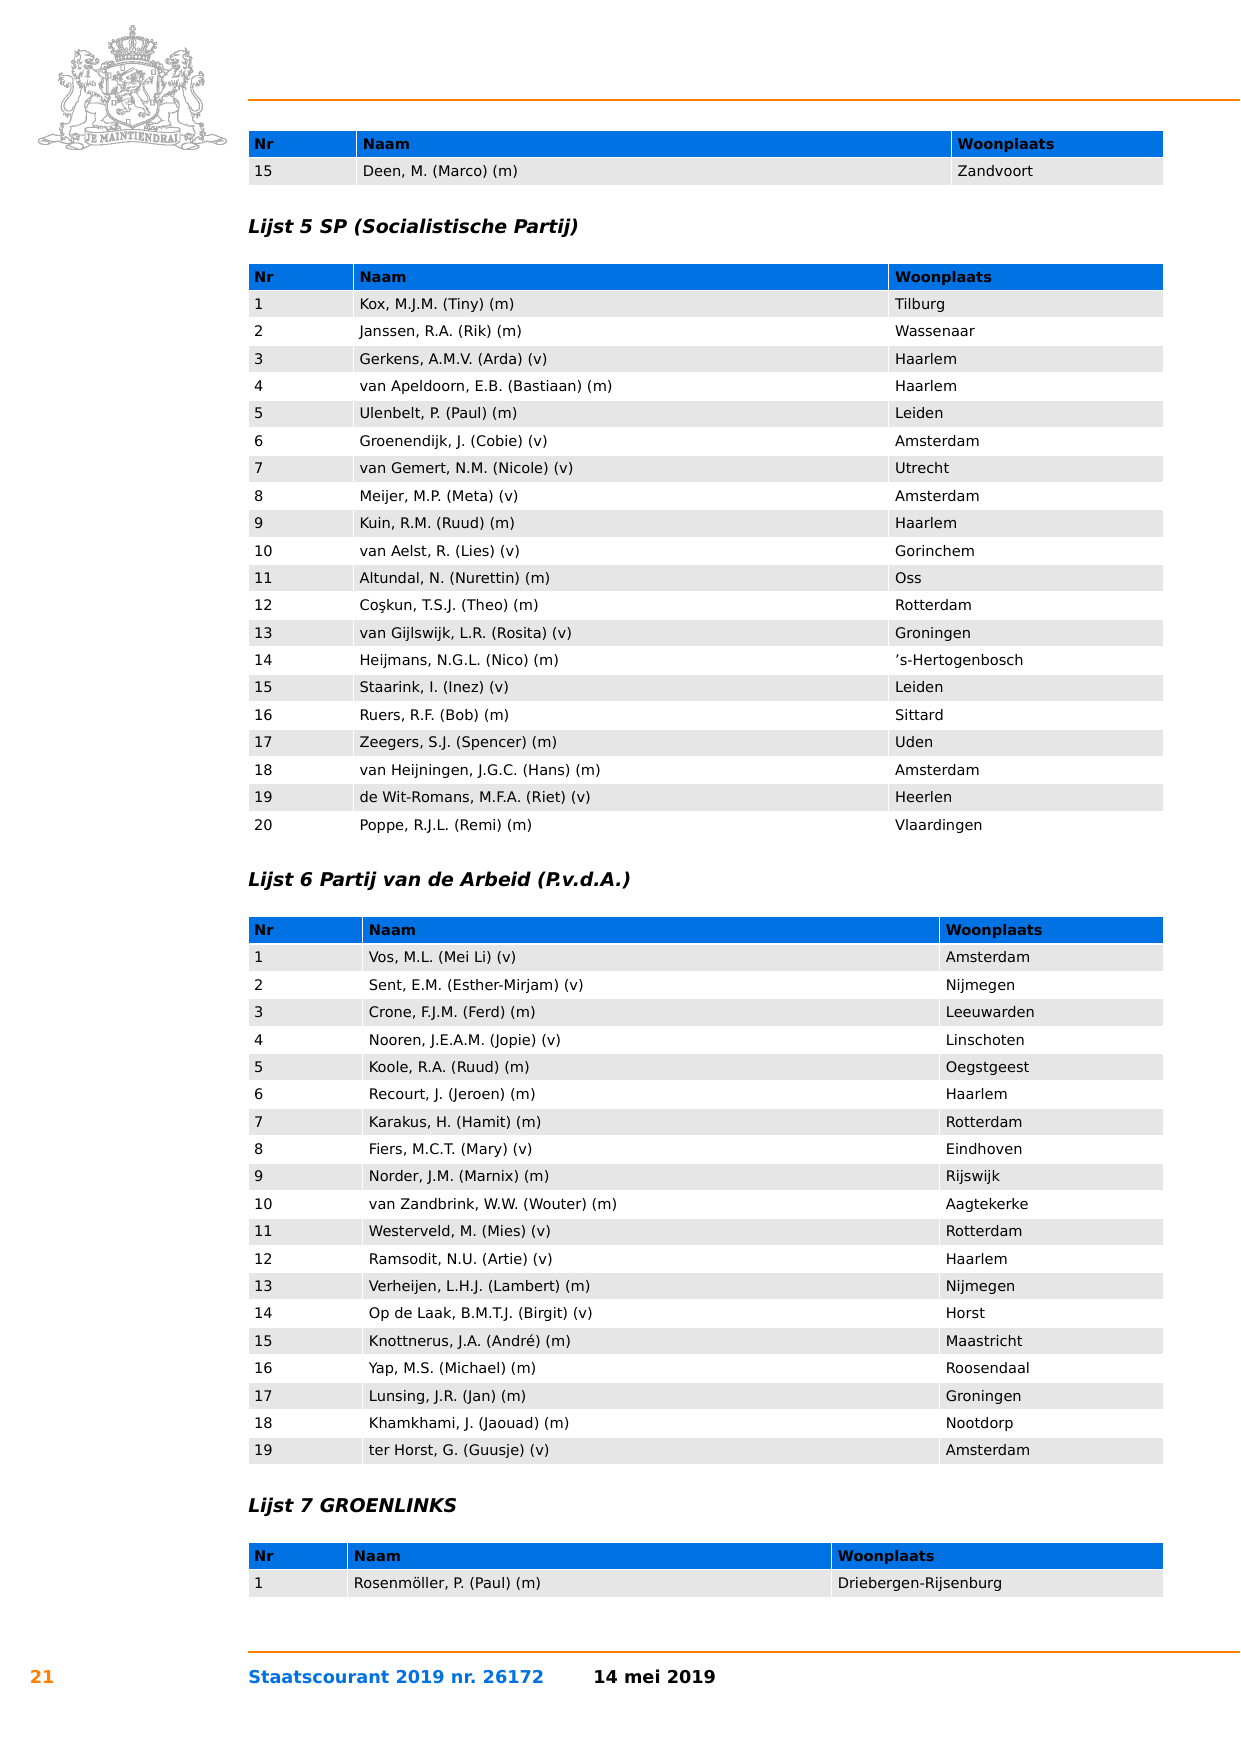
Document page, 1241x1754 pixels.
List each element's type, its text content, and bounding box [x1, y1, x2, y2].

table_cell 9 [249, 510, 353, 537]
table_cell ter Horst, G. (Guusje) (v) [363, 1438, 939, 1464]
table_header Naam [363, 917, 939, 943]
table_cell Leeuwarden [940, 999, 1163, 1026]
table_cell Haarlem [889, 346, 1163, 372]
table_cell Zeegers, S.J. (Spencer) (m) [354, 730, 888, 756]
table_cell 17 [249, 1383, 362, 1409]
table_cell Nootdorp [940, 1410, 1163, 1437]
table_cell Janssen, R.A. (Rik) (m) [354, 319, 888, 345]
table_cell Rotterdam [940, 1219, 1163, 1245]
table_cell Haarlem [889, 373, 1163, 400]
table_cell Ramsodit, N.U. (Artie) (v) [363, 1246, 939, 1272]
table_cell Sittard [889, 702, 1163, 728]
table_cell Rotterdam [889, 593, 1163, 619]
table_cell Eindhoven [940, 1136, 1163, 1163]
table_header Nr [249, 264, 353, 290]
picture [38, 25, 227, 150]
table_cell van Gijlswijk, L.R. (Rosita) (v) [354, 620, 888, 646]
table_cell 11 [249, 1219, 362, 1245]
table_cell Heijmans, N.G.L. (Nico) (m) [354, 647, 888, 674]
table_cell Amsterdam [940, 945, 1163, 971]
table_cell Aagtekerke [940, 1191, 1163, 1217]
table_cell Oss [889, 565, 1163, 591]
table_cell van Heijningen, J.G.C. (Hans) (m) [354, 757, 888, 783]
subtitle Lijst 6 Partij van de Arbeid (P.v.d.A.) [248, 869, 1163, 891]
table_cell 14 [249, 647, 353, 674]
table_cell van Aelst, R. (Lies) (v) [354, 538, 888, 564]
table_cell 20 [249, 812, 353, 838]
table_cell Amsterdam [889, 757, 1163, 783]
table_cell Rotterdam [940, 1109, 1163, 1135]
table_cell 18 [249, 757, 353, 783]
table_cell Westerveld, M. (Mies) (v) [363, 1219, 939, 1245]
table_cell 5 [249, 401, 353, 427]
table_cell Zandvoort [952, 158, 1163, 185]
table_cell Groningen [940, 1383, 1163, 1409]
table_cell Haarlem [940, 1246, 1163, 1272]
table_cell Kox, M.J.M. (Tiny) (m) [354, 291, 888, 317]
table_cell Op de Laak, B.M.T.J. (Birgit) (v) [363, 1301, 939, 1327]
table_header Nr [249, 1543, 347, 1569]
table_cell Knottnerus, J.A. (André) (m) [363, 1328, 939, 1354]
table_header Nr [249, 131, 356, 157]
table_cell Nijmegen [940, 972, 1163, 998]
table_cell Lunsing, J.R. (Jan) (m) [363, 1383, 939, 1409]
table_cell Groenendijk, J. (Cobie) (v) [354, 428, 888, 454]
table_header Woonplaats [832, 1543, 1163, 1569]
table_header Naam [348, 1543, 831, 1569]
table_cell Tilburg [889, 291, 1163, 317]
table_cell 13 [249, 620, 353, 646]
table_cell 12 [249, 1246, 362, 1272]
table_cell ’s-Hertogenbosch [889, 647, 1163, 674]
table_cell Amsterdam [889, 483, 1163, 509]
table_cell 11 [249, 565, 353, 591]
table_cell Deen, M. (Marco) (m) [357, 158, 951, 185]
table_cell Sent, E.M. (Esther-Mirjam) (v) [363, 972, 939, 998]
table_cell Uden [889, 730, 1163, 756]
table_header Nr [249, 917, 362, 943]
table_cell Wassenaar [889, 319, 1163, 345]
table_cell Nijmegen [940, 1273, 1163, 1299]
table_cell Vlaardingen [889, 812, 1163, 838]
table_cell Rosenmöller, P. (Paul) (m) [348, 1570, 831, 1597]
table_header Naam [357, 131, 951, 157]
table_cell 4 [249, 1027, 362, 1053]
table_cell de Wit-Romans, M.F.A. (Riet) (v) [354, 784, 888, 811]
table_cell Ruers, R.F. (Bob) (m) [354, 702, 888, 728]
table_cell Khamkhami, J. (Jaouad) (m) [363, 1410, 939, 1437]
table_cell Linschoten [940, 1027, 1163, 1053]
table_cell Nooren, J.E.A.M. (Jopie) (v) [363, 1027, 939, 1053]
table_cell 15 [249, 1328, 362, 1354]
table_cell Recourt, J. (Jeroen) (m) [363, 1081, 939, 1108]
table_cell Roosendaal [940, 1355, 1163, 1382]
table_cell 16 [249, 1355, 362, 1382]
table_cell 3 [249, 346, 353, 372]
table_cell 15 [249, 675, 353, 701]
table_cell Fiers, M.C.T. (Mary) (v) [363, 1136, 939, 1163]
table_cell 13 [249, 1273, 362, 1299]
table_cell Driebergen-Rijsenburg [832, 1570, 1163, 1597]
table_cell Gorinchem [889, 538, 1163, 564]
table_cell 12 [249, 593, 353, 619]
table_cell Rijswijk [940, 1164, 1163, 1190]
table_header Woonplaats [889, 264, 1163, 290]
table_header Woonplaats [952, 131, 1163, 157]
table_cell 2 [249, 972, 362, 998]
table_cell Gerkens, A.M.V. (Arda) (v) [354, 346, 888, 372]
table_cell 16 [249, 702, 353, 728]
subtitle Lijst 5 SP (Socialistische Partij) [248, 216, 1163, 238]
table_cell 17 [249, 730, 353, 756]
table_cell Amsterdam [889, 428, 1163, 454]
table_cell 1 [249, 945, 362, 971]
table_cell Altundal, N. (Nurettin) (m) [354, 565, 888, 591]
table_cell Coşkun, T.S.J. (Theo) (m) [354, 593, 888, 619]
table_cell 8 [249, 1136, 362, 1163]
table_cell 2 [249, 319, 353, 345]
table_cell Horst [940, 1301, 1163, 1327]
table_cell 1 [249, 1570, 347, 1597]
table_cell van Gemert, N.M. (Nicole) (v) [354, 456, 888, 482]
subtitle Lijst 7 GROENLINKS [248, 1495, 1163, 1517]
table_cell 19 [249, 1438, 362, 1464]
table_cell Haarlem [889, 510, 1163, 537]
table_cell Karakus, H. (Hamit) (m) [363, 1109, 939, 1135]
table_cell 10 [249, 1191, 362, 1217]
table_cell Groningen [889, 620, 1163, 646]
table_cell 1 [249, 291, 353, 317]
table_cell Verheijen, L.H.J. (Lambert) (m) [363, 1273, 939, 1299]
table_cell 5 [249, 1054, 362, 1080]
table_cell 18 [249, 1410, 362, 1437]
table_cell 9 [249, 1164, 362, 1190]
table_cell Maastricht [940, 1328, 1163, 1354]
table_cell 14 [249, 1301, 362, 1327]
table_cell Staarink, I. (Inez) (v) [354, 675, 888, 701]
table_cell 3 [249, 999, 362, 1026]
table_cell 6 [249, 1081, 362, 1108]
table_cell 19 [249, 784, 353, 811]
table_cell 15 [249, 158, 356, 185]
table_cell Kuin, R.M. (Ruud) (m) [354, 510, 888, 537]
table_cell Leiden [889, 675, 1163, 701]
table_cell 7 [249, 1109, 362, 1135]
table_cell 10 [249, 538, 353, 564]
table_cell Heerlen [889, 784, 1163, 811]
table_cell Vos, M.L. (Mei Li) (v) [363, 945, 939, 971]
table_cell Leiden [889, 401, 1163, 427]
table_cell 7 [249, 456, 353, 482]
table_cell 4 [249, 373, 353, 400]
table_cell van Apeldoorn, E.B. (Bastiaan) (m) [354, 373, 888, 400]
table_cell Haarlem [940, 1081, 1163, 1108]
table_cell Crone, F.J.M. (Ferd) (m) [363, 999, 939, 1026]
table_cell 8 [249, 483, 353, 509]
table_header Woonplaats [940, 917, 1163, 943]
table_cell Utrecht [889, 456, 1163, 482]
table_cell Poppe, R.J.L. (Remi) (m) [354, 812, 888, 838]
table_cell Norder, J.M. (Marnix) (m) [363, 1164, 939, 1190]
table_cell Ulenbelt, P. (Paul) (m) [354, 401, 888, 427]
table_cell Oegstgeest [940, 1054, 1163, 1080]
table_cell 6 [249, 428, 353, 454]
table_header Naam [354, 264, 888, 290]
table_cell Amsterdam [940, 1438, 1163, 1464]
table_cell van Zandbrink, W.W. (Wouter) (m) [363, 1191, 939, 1217]
table_cell Koole, R.A. (Ruud) (m) [363, 1054, 939, 1080]
table_cell Yap, M.S. (Michael) (m) [363, 1355, 939, 1382]
table_cell Meijer, M.P. (Meta) (v) [354, 483, 888, 509]
